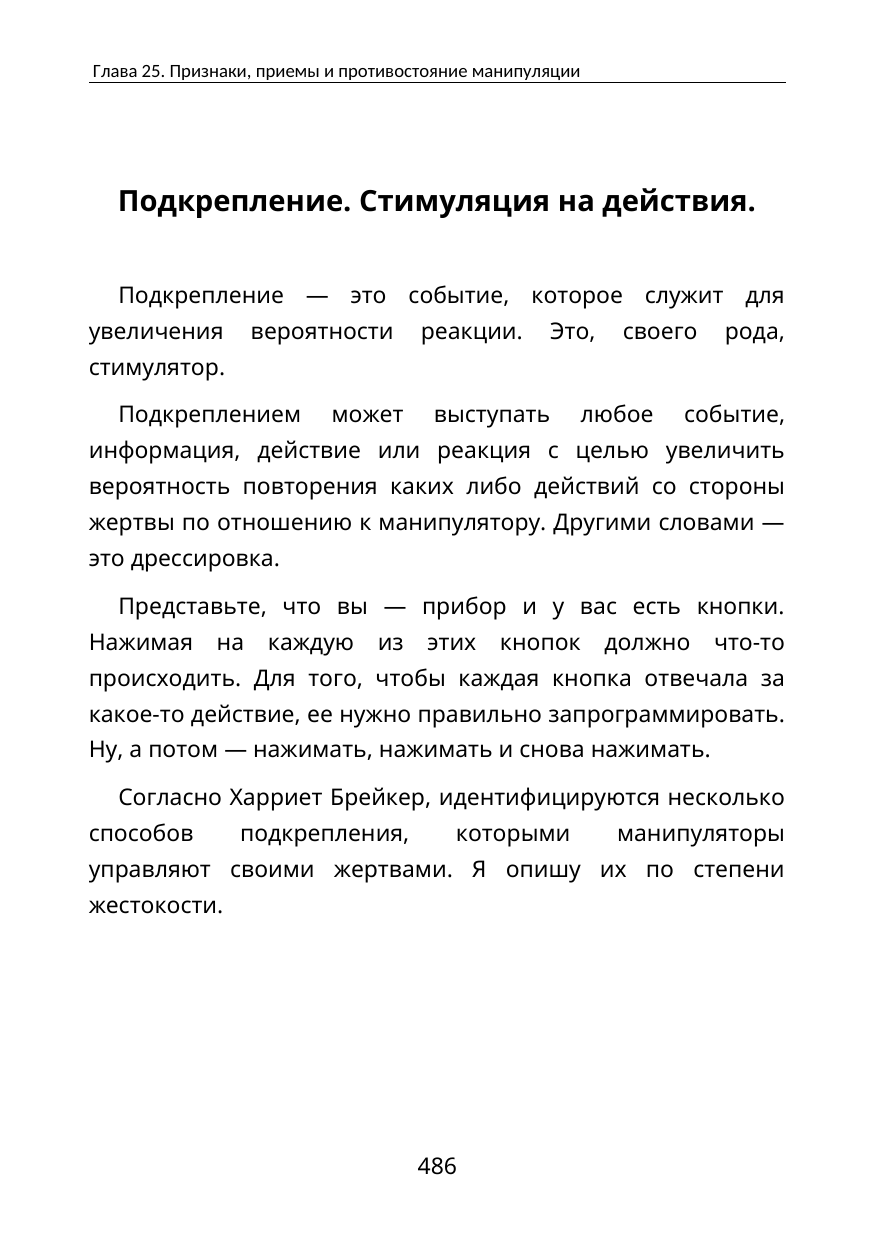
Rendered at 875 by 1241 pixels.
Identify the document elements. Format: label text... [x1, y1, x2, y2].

subtitle Подкрепление. Стимуляция на действия. [88, 177, 786, 219]
text Согласно Харриет Брейкер, идентифицируются несколько способов подкрепления, которыми манипуляторы управляют своими жертвами. Я опишу их по степени жестокости. [88, 781, 786, 920]
text Подкрепление — это событие, которое служит для увеличения вероятности реакции. Это, своего рода, стимулятор. [88, 279, 786, 382]
text Представьте, что вы — прибор и у вас есть кнопки. Нажимая на каждую из этих кнопок должно что-то происходить. Для того, чтобы каждая кнопка отвечала за какое-то действие, ее нужно правильно запрограммировать. Ну, а потом — нажимать, нажимать и снова нажимать. [88, 590, 786, 765]
text Подкреплением может выступать любое событие, информация, действие или реакция с целью увеличить вероятность повторения каких либо действий со стороны жертвы по отношению к манипулятору. Другими словами — это дрессировка. [88, 398, 786, 573]
